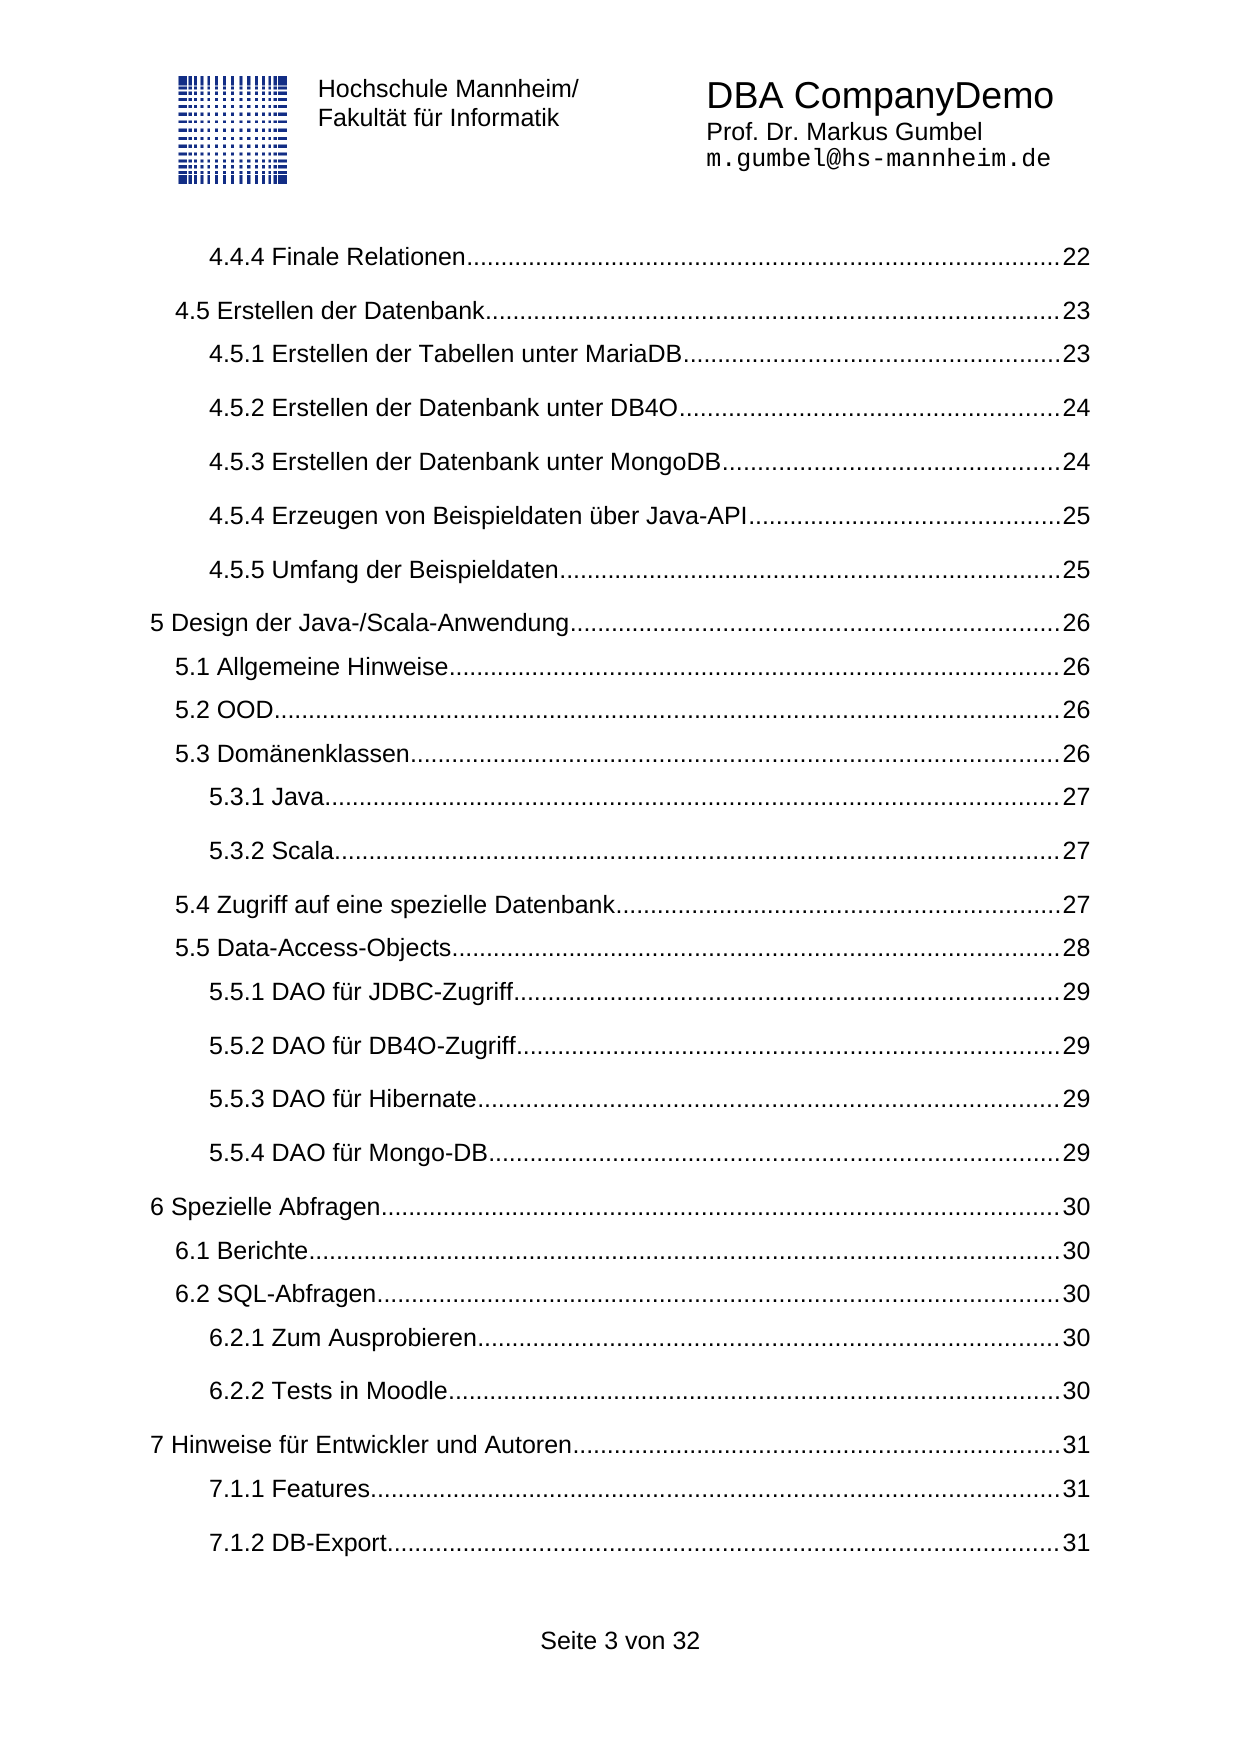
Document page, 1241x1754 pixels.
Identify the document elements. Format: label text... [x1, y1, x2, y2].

text 6.2 SQL-Abfragen 30 [175, 1279, 1090, 1308]
text 5.5 Data-Access-Objects 28 [175, 933, 1090, 962]
text 4.5.3 Erstellen der Datenbank unter MongoDB 24 [209, 447, 1090, 476]
text 5.5.4 DAO für Mongo-DB 29 [209, 1138, 1090, 1167]
text 5.5.2 DAO für DB4O-Zugriff 29 [209, 1031, 1090, 1059]
text 6 Spezielle Abfragen 30 [150, 1192, 1090, 1221]
text 4.5.5 Umfang der Beispieldaten 25 [209, 554, 1090, 583]
text 5.3 Domänenklassen 26 [175, 739, 1090, 767]
text 6.2.1 Zum Ausprobieren 30 [209, 1322, 1090, 1351]
text 6.1 Berichte 30 [175, 1236, 1090, 1264]
text 5 Design der Java-/Scala-Anwendung 26 [150, 608, 1090, 637]
text 4.5.4 Erzeugen von Beispieldaten über Java-API 25 [209, 501, 1090, 529]
text 5.3.1 Java 27 [209, 782, 1090, 811]
text 5.4 Zugriff auf eine spezielle Datenbank 27 [175, 890, 1090, 919]
text 4.5.1 Erstellen der Tabellen unter MariaDB 23 [209, 339, 1090, 368]
text 7.1.2 DB-Export 31 [209, 1527, 1090, 1556]
text 4.5.2 Erstellen der Datenbank unter DB4O 24 [209, 393, 1090, 422]
text 6.2.2 Tests in Moodle 30 [209, 1376, 1090, 1405]
text 4.4.4 Finale Relationen 22 [209, 242, 1090, 271]
text 7.1.1 Features 31 [209, 1474, 1090, 1502]
text 4.5 Erstellen der Datenbank 23 [175, 296, 1090, 324]
text 5.2 OOD 26 [175, 695, 1090, 724]
text 5.5.3 DAO für Hibernate 29 [209, 1084, 1090, 1113]
text 7 Hinweise für Entwickler und Autoren 31 [150, 1430, 1090, 1459]
text 5.1 Allgemeine Hinweise 26 [175, 652, 1090, 681]
text 5.3.2 Scala 27 [209, 836, 1090, 865]
text 5.5.1 DAO für JDBC-Zugriff 29 [209, 977, 1090, 1006]
picture [176, 73, 289, 185]
